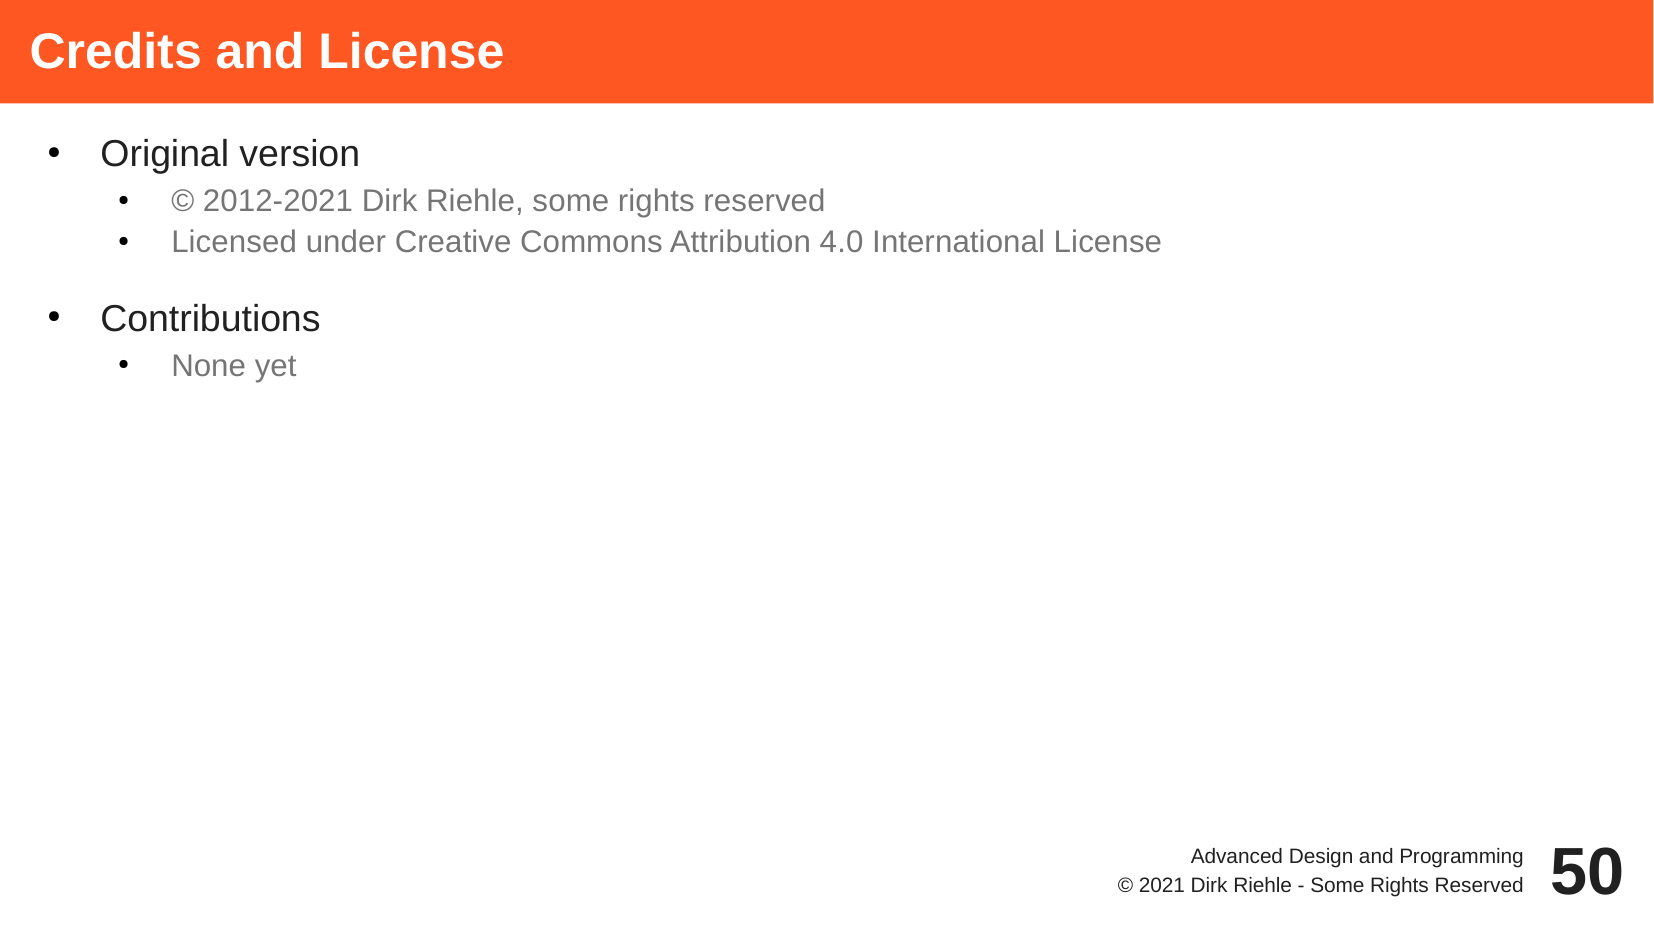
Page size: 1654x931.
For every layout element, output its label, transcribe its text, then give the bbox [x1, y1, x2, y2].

title Credits and License [0, 0, 1654, 104]
list Original version © 2012-2021 Dirk Riehle, some rights reserved Licensed under Creative Commons Attribution 4.0 International License Contributions None yet [29, 132, 1625, 813]
